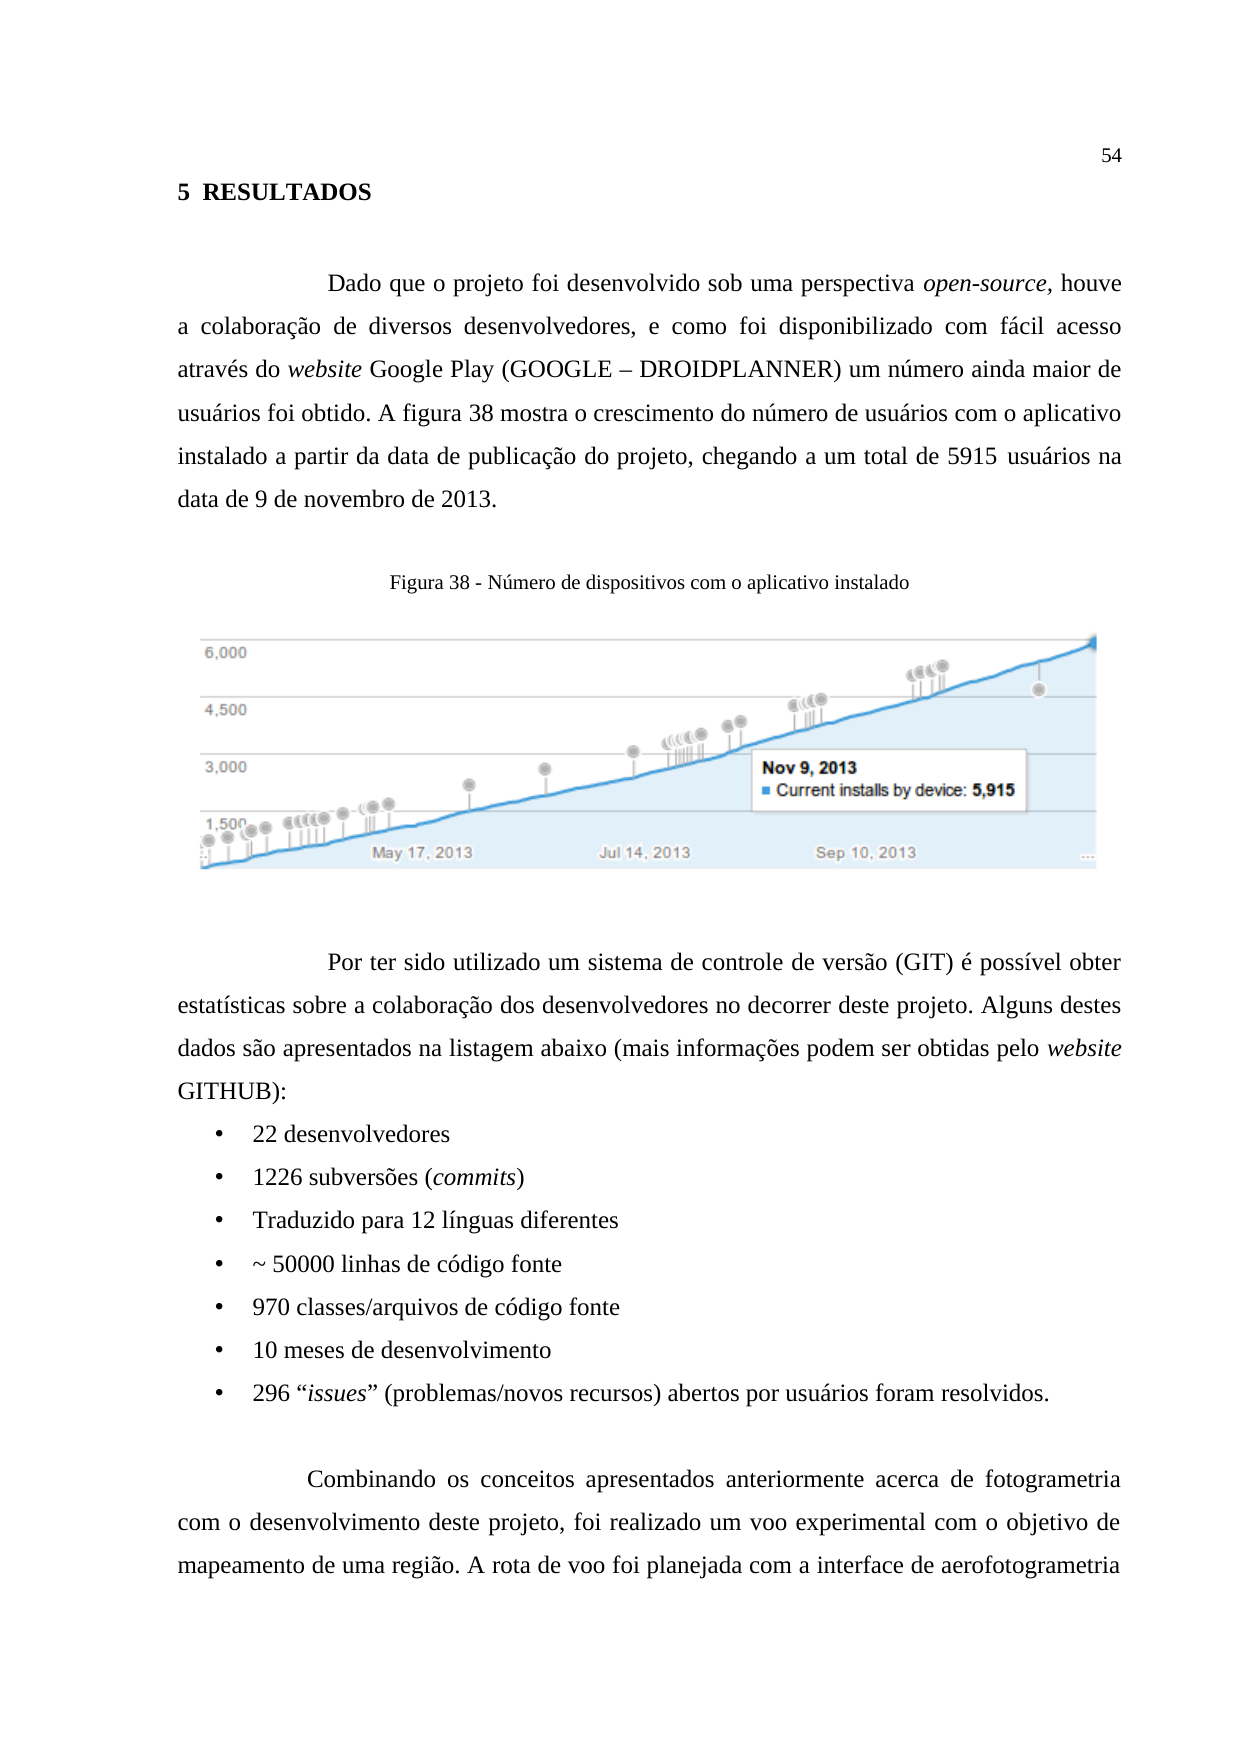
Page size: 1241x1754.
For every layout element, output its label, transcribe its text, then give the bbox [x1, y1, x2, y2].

picture [191, 625, 1108, 890]
list 22 desenvolvedores [215, 1119, 1122, 1148]
text Por ter sido utilizado um sistema de controle de versão (GIT) é possível obter estatísticas sobre a colaboração dos desenvolvedores no decorrer deste projeto. Alguns destes dados são apresentados na listagem abaixo (mais informações podem ser obtidas pelo website GITHUB): [177, 947, 1122, 1105]
list Número de dispositivos com o aplicativo instalado [177, 570, 1122, 594]
subtitle Resultados [177, 177, 1122, 206]
list 1226 subversões (commits) [215, 1162, 1122, 1191]
text Combinando os conceitos apresentados anteriormente acerca de fotogrametria com o desenvolvimento deste projeto, foi realizado um voo experimental com o objetivo de mapeamento de uma região. A rota de voo foi planejada com a interface de aerofotogrametria [177, 1464, 1122, 1579]
list 970 classes/arquivos de código fonte [215, 1292, 1122, 1321]
list 10 meses de desenvolvimento [215, 1335, 1122, 1364]
text Dado que o projeto foi desenvolvido sob uma perspectiva open-source, houve a colaboração de diversos desenvolvedores, e como foi disponibilizado com fácil acesso através do website Google Play (GOOGLE – DROIDPLANNER) um número ainda maior de usuários foi obtido. A figura 38 mostra o crescimento do número de usuários com o aplicativo instalado a partir da data de publicação do projeto, chegando a um total de 5915 usuários na data de 9 de novembro de 2013. [177, 268, 1122, 513]
list Traduzido para 12 línguas diferentes [215, 1206, 1122, 1234]
list 296 “issues” (problemas/novos recursos) abertos por usuários foram resolvidos. [215, 1378, 1122, 1407]
list ~ 50000 linhas de código fonte [215, 1249, 1122, 1277]
